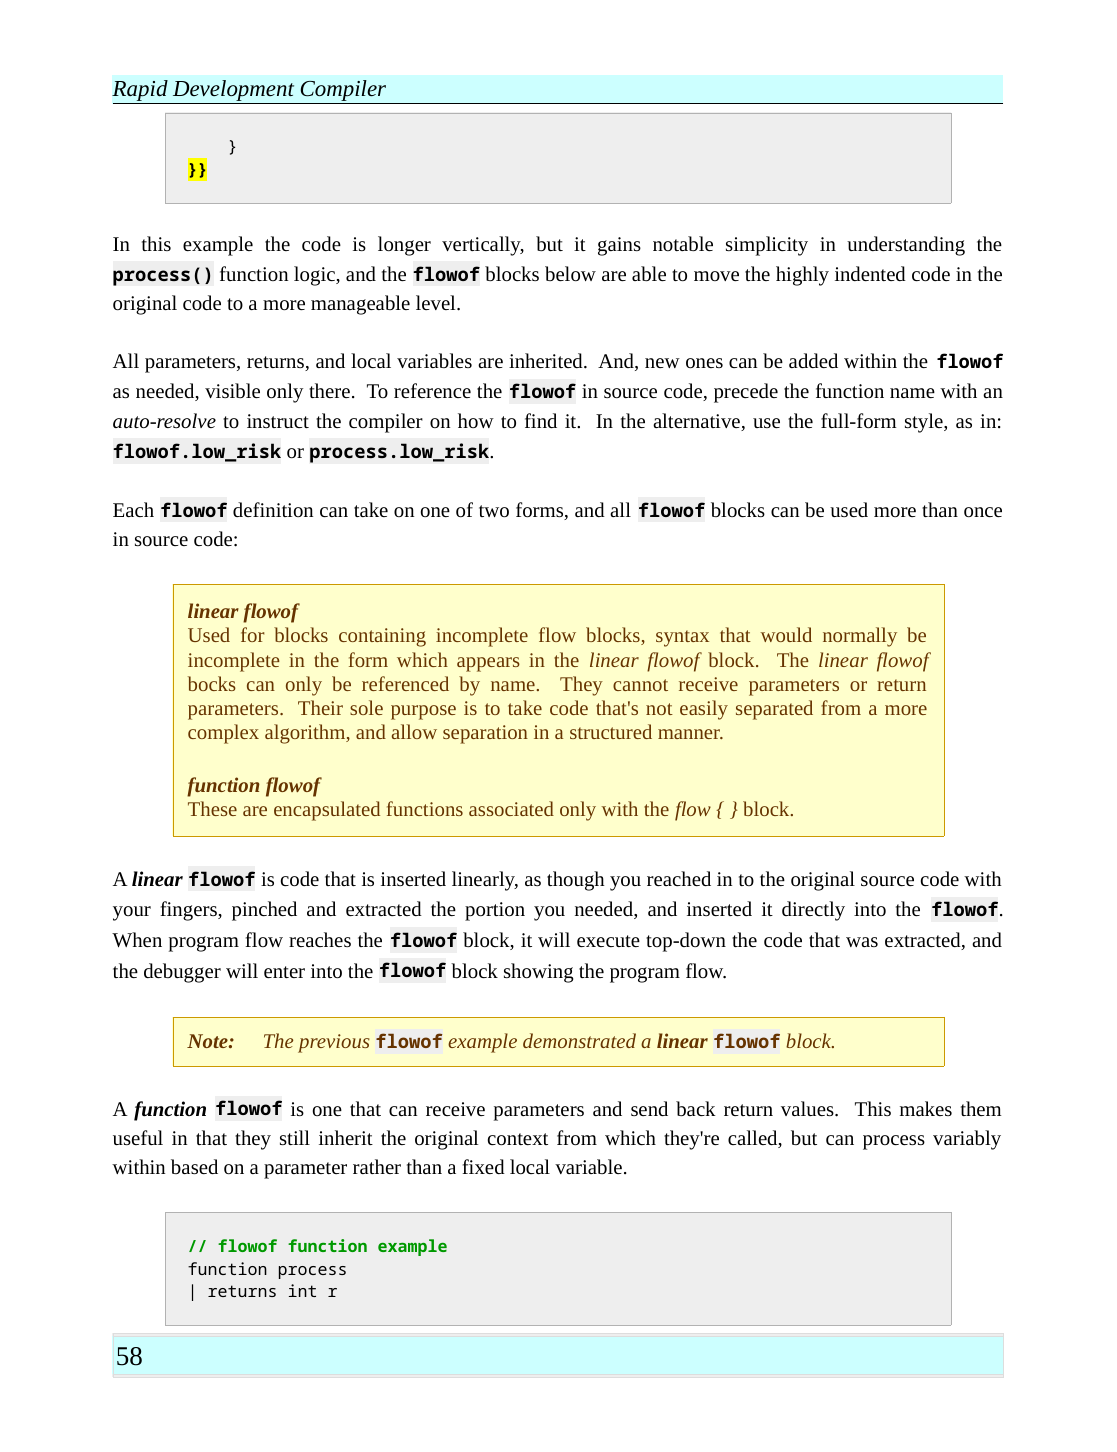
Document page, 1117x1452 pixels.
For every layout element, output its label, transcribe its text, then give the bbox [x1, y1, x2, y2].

text All parameters, returns, and local variables are inherited. And, new ones can be added within the flowof as needed, visible only there. To reference the flowof in source code, precede the function name with an auto-resolve to instruct the compiler on how to find it. In the alternative, use the full-form style, as in: flowof.low_risk or process.low_risk. [112, 348, 1003, 464]
text // flowof function example function process | returns int r [166, 1213, 951, 1325]
text function flowof These are encapsulated functions associated only with the flow { } block. [174, 758, 944, 836]
text A linear flowof is code that is inserted linearly, as though you reached in to the original source code with your fingers, pinched and extracted the portion you needed, and inserted it directly into the flowof. When program flow reaches the flowof block, it will execute top-down the code that was extracted, and the debugger will enter into the flowof block showing the program flow. [112, 866, 1003, 983]
text } }} [166, 114, 951, 203]
text A function flowof is one that can receive parameters and send back return values. This makes them useful in that they still inherit the original context from which they're called, but can process variably within based on a parameter rather than a fixed local variable. [112, 1096, 1003, 1179]
text Each flowof definition can take on one of two forms, and all flowof blocks can be used more than once in source code: [112, 497, 1003, 551]
text linear flowof Used for blocks containing incomplete flow blocks, syntax that would normally be incomplete in the form which appears in the linear flowof block. The linear flowof bocks can only be referenced by name. They cannot receive parameters or return parameters. Their sole purpose is to take code that's not easily separated from a more complex algorithm, and allow separation in a structured manner. [174, 585, 944, 744]
text Note: The previous flowof example demonstrated a linear flowof block. [174, 1018, 944, 1066]
text In this example the code is longer vertically, but it gains notable simplicity in understanding the process() function logic, and the flowof blocks below are able to move the highly indented code in the original code to a more manageable level. [112, 232, 1003, 315]
